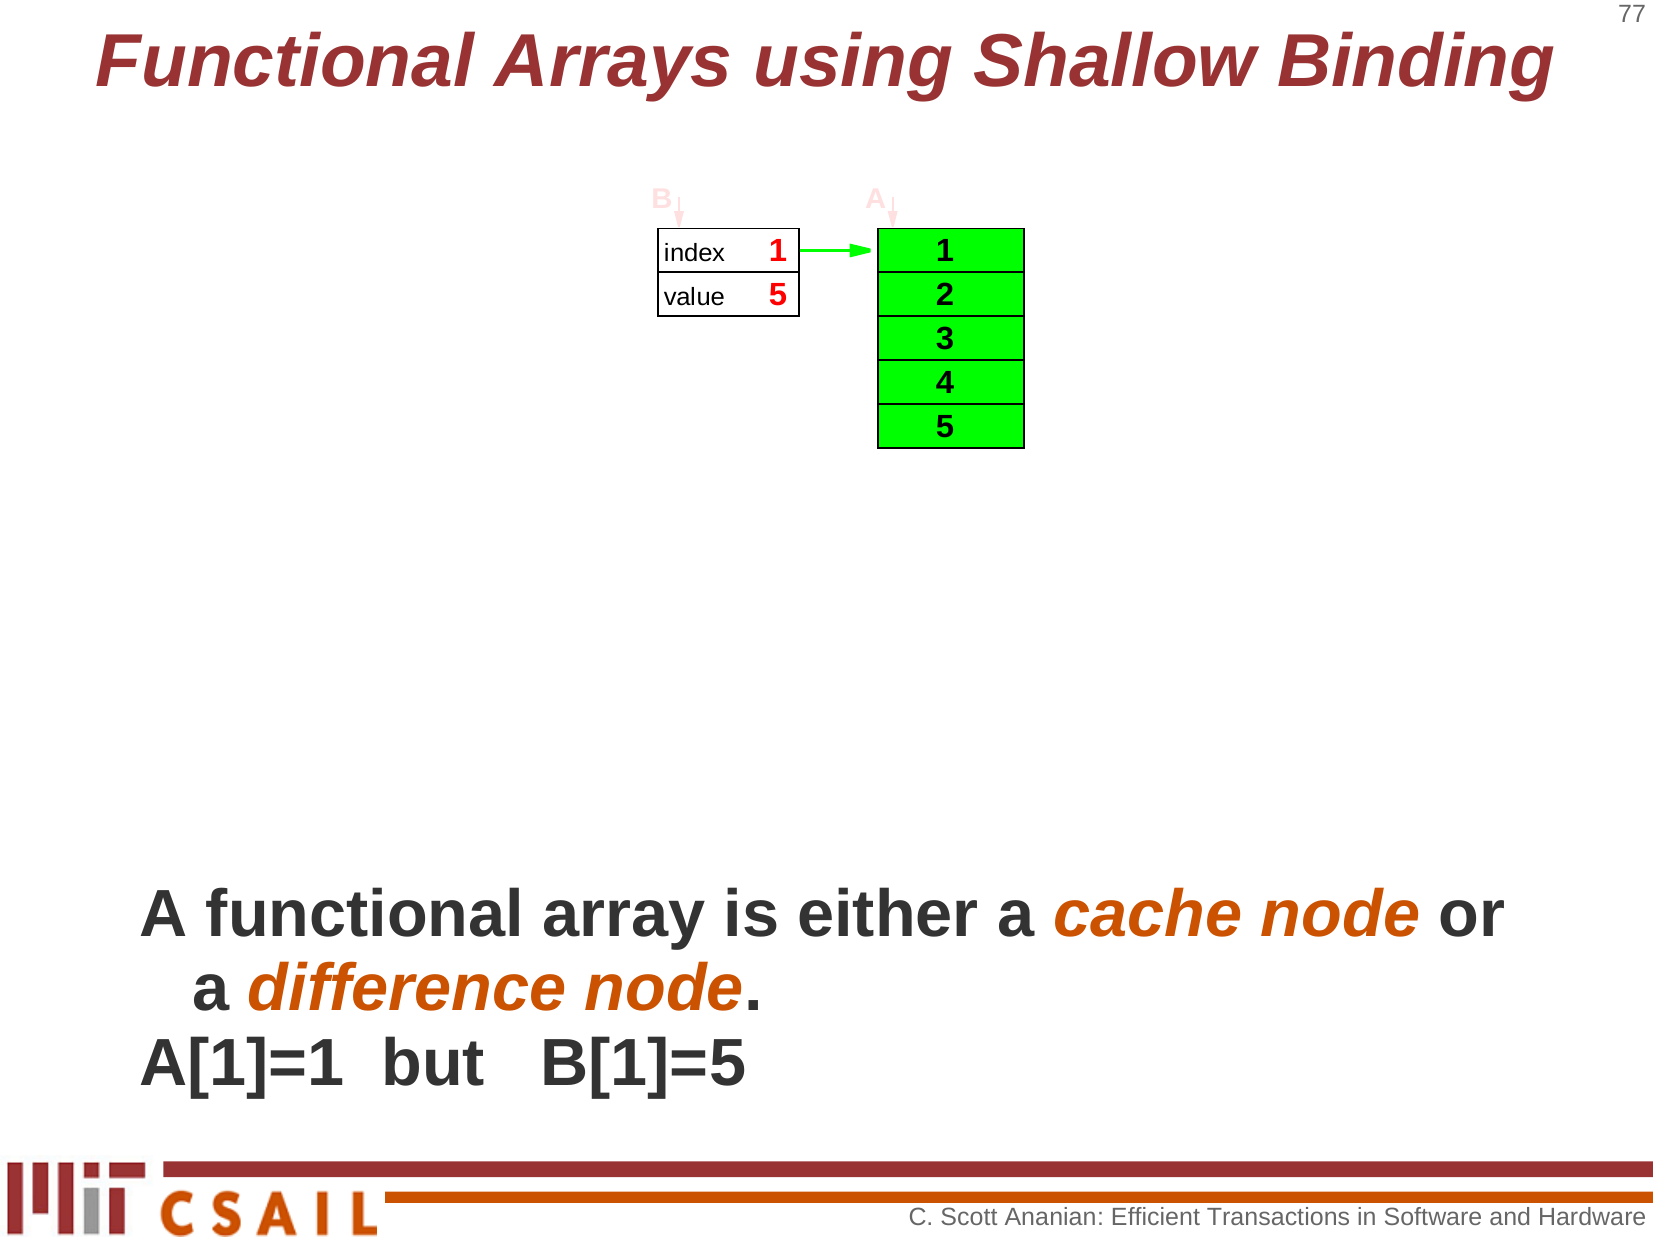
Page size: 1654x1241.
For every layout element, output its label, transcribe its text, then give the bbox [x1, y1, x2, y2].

picture [421, 175, 1278, 476]
list A functional array is either a cache node or a difference node. A[1]=1 but B[1]=5 [121, 875, 1561, 1133]
title Functional Arrays using Shallow Binding [0, 0, 1653, 121]
picture [0, 1155, 377, 1237]
